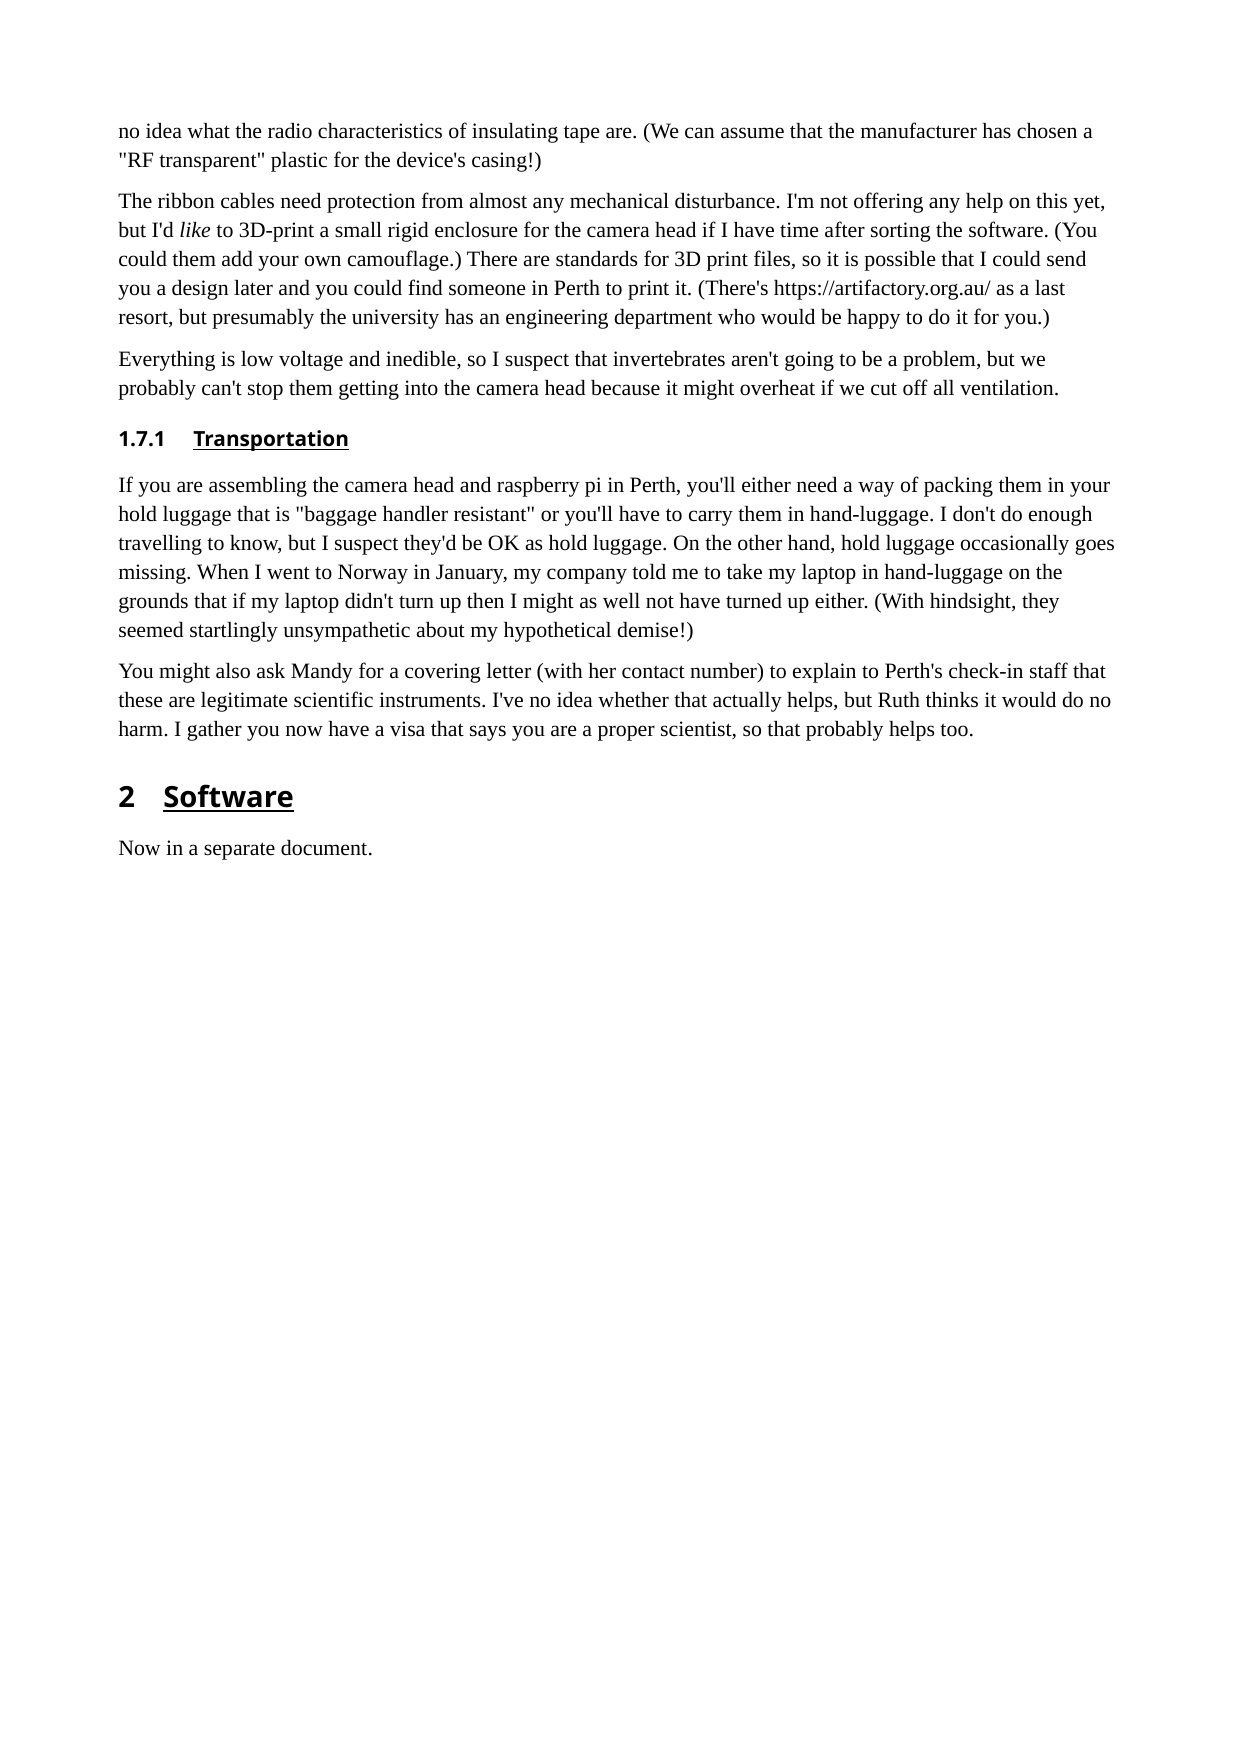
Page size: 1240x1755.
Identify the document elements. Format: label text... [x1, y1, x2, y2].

text no idea what the radio characteristics of insulating tape are. (We can assume that the manufacturer has chosen a "RF transparent" plastic for the device's casing!) [118, 118, 1121, 172]
text You might also ask Mandy for a covering letter (with her contact number) to explain to Perth's check-in staff that these are legitimate scientific instruments. I've no idea whether that actually helps, but Ruth thinks it would do no harm. I gather you now have a visa that says you are a proper scientist, so that probably helps too. [118, 658, 1121, 741]
text Everything is low voltage and inedible, so I suspect that invertebrates aren't going to be a problem, but we probably can't stop them getting into the camera head because it might overheat if we cut off all ventilation. [118, 346, 1121, 400]
subtitle Transportation [118, 424, 1121, 453]
text The ribbon cables need protection from almost any mechanical disturbance. I'm not offering any help on this yet, but I'd like to 3D-print a small rigid enclosure for the camera head if I have time after sorting the software. (You could them add your own camouflage.) There are standards for 3D print files, so it is possible that I could send you a design later and you could find someone in Perth to print it. (There's https://artifactory.org.au/ as a last resort, but presumably the university has an engineering department who would be happy to do it for you.) [118, 188, 1121, 329]
subtitle Software [118, 776, 1121, 816]
text If you are assembling the camera head and raspberry pi in Perth, you'll either need a way of packing them in your hold luggage that is "baggage handler resistant" or you'll have to carry them in hand-luggage. I don't do enough travelling to know, but I suspect they'd be OK as hold luggage. On the other hand, hold luggage occasionally goes missing. When I went to Norway in January, my company told me to take my laptop in hand-luggage on the grounds that if my laptop didn't turn up then I might as well not have turned up either. (With hindsight, they seemed startlingly unsympathetic about my hypothetical demise!) [118, 472, 1121, 642]
text Now in a separate document. [118, 834, 1121, 860]
